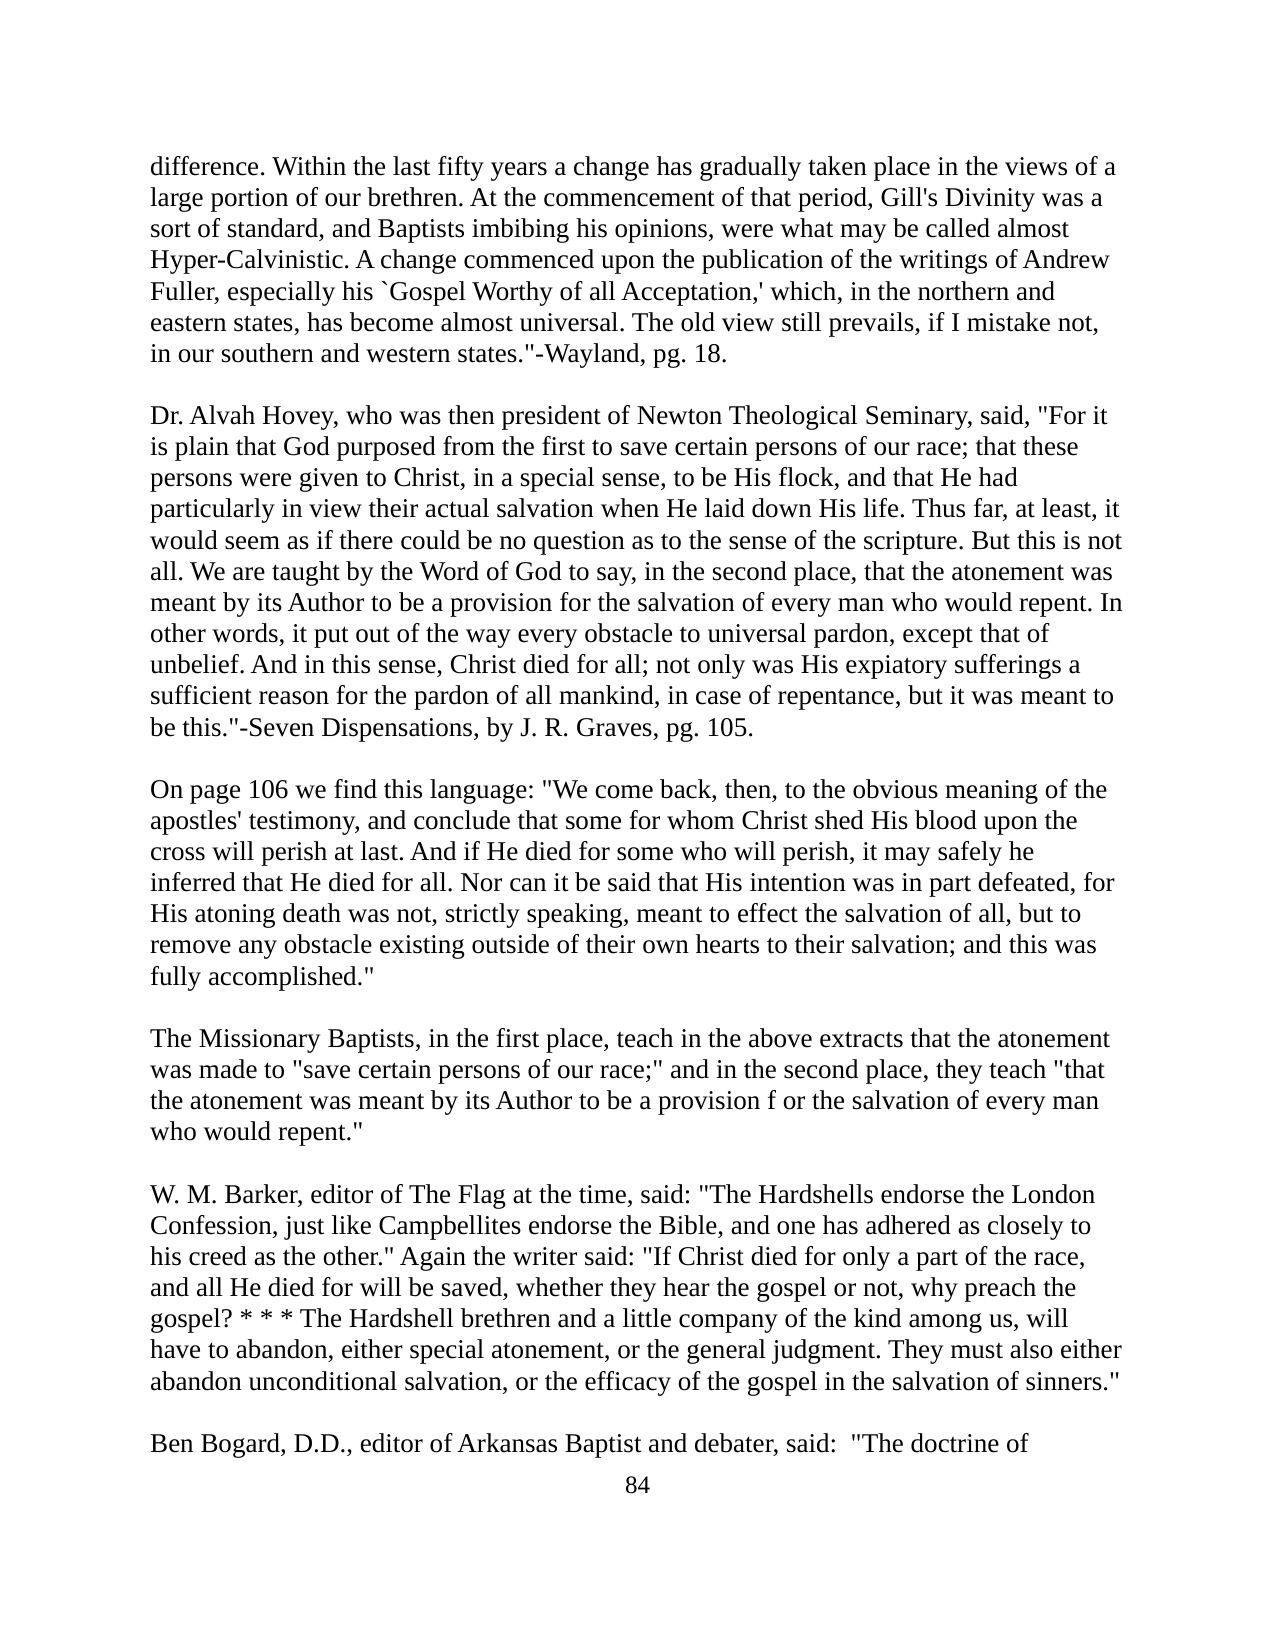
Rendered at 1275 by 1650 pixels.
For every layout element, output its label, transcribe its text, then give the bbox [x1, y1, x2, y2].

text W. M. Barker, editor of The Flag at the time, said: "The Hardshells endorse the London Confession, just like Campbellites endorse the Bible, and one has adhered as closely to his creed as the other." Again the writer said: "If Christ died for only a part of the race, and all He died for will be saved, whether they hear the gospel or not, why preach the gospel? * * * The Hardshell brethren and a little company of the kind among us, will have to abandon, either special atonement, or the general judgment. They must also either abandon unconditional salvation, or the efficacy of the gospel in the salvation of sinners." [150, 1178, 1125, 1396]
text The Missionary Baptists, in the first place, teach in the above extracts that the atonement was made to "save certain persons of our race;" and in the second place, they teach "that the atonement was meant by its Author to be a provision f or the salvation of every man who would repent." [150, 1022, 1125, 1147]
text Ben Bogard, D.D., editor of Arkansas Baptist and debater, said: "The doctrine of [150, 1427, 1125, 1458]
text On page 106 we find this language: "We come back, then, to the obvious meaning of the apostles' testimony, and conclude that some for whom Christ shed His blood upon the cross will perish at last. And if He died for some who will perish, it may safely he inferred that He died for all. Nor can it be said that His intention was in part defeated, for His atoning death was not, strictly speaking, meant to effect the salvation of all, but to remove any obstacle existing outside of their own hearts to their salvation; and this was fully accomplished." [150, 773, 1125, 991]
text Dr. Alvah Hovey, who was then president of Newton Theological Seminary, said, "For it is plain that God purposed from the first to save certain persons of our race; that these persons were given to Christ, in a special sense, to be His flock, and that He had particularly in view their actual salvation when He laid down His life. Thus far, at least, it would seem as if there could be no question as to the sense of the scripture. But this is not all. We are taught by the Word of God to say, in the second place, that the atonement was meant by its Author to be a provision for the salvation of every man who would repent. In other words, it put out of the way every obstacle to universal pardon, except that of unbelief. And in this sense, Christ died for all; not only was His expiatory sufferings a sufficient reason for the pardon of all mankind, in case of repentance, but it was meant to be this."-Seven Dispensations, by J. R. Graves, pg. 105. [150, 399, 1125, 742]
text difference. Within the last fifty years a change has gradually taken place in the views of a large portion of our brethren. At the commencement of that period, Gill's Divinity was a sort of standard, and Baptists imbibing his opinions, were what may be called almost Hyper-Calvinistic. A change commenced upon the publication of the writings of Andrew Fuller, especially his `Gospel Worthy of all Acceptation,' which, in the northern and eastern states, has become almost universal. The old view still prevails, if I mistake not, in our southern and western states."-Wayland, pg. 18. [150, 150, 1125, 368]
